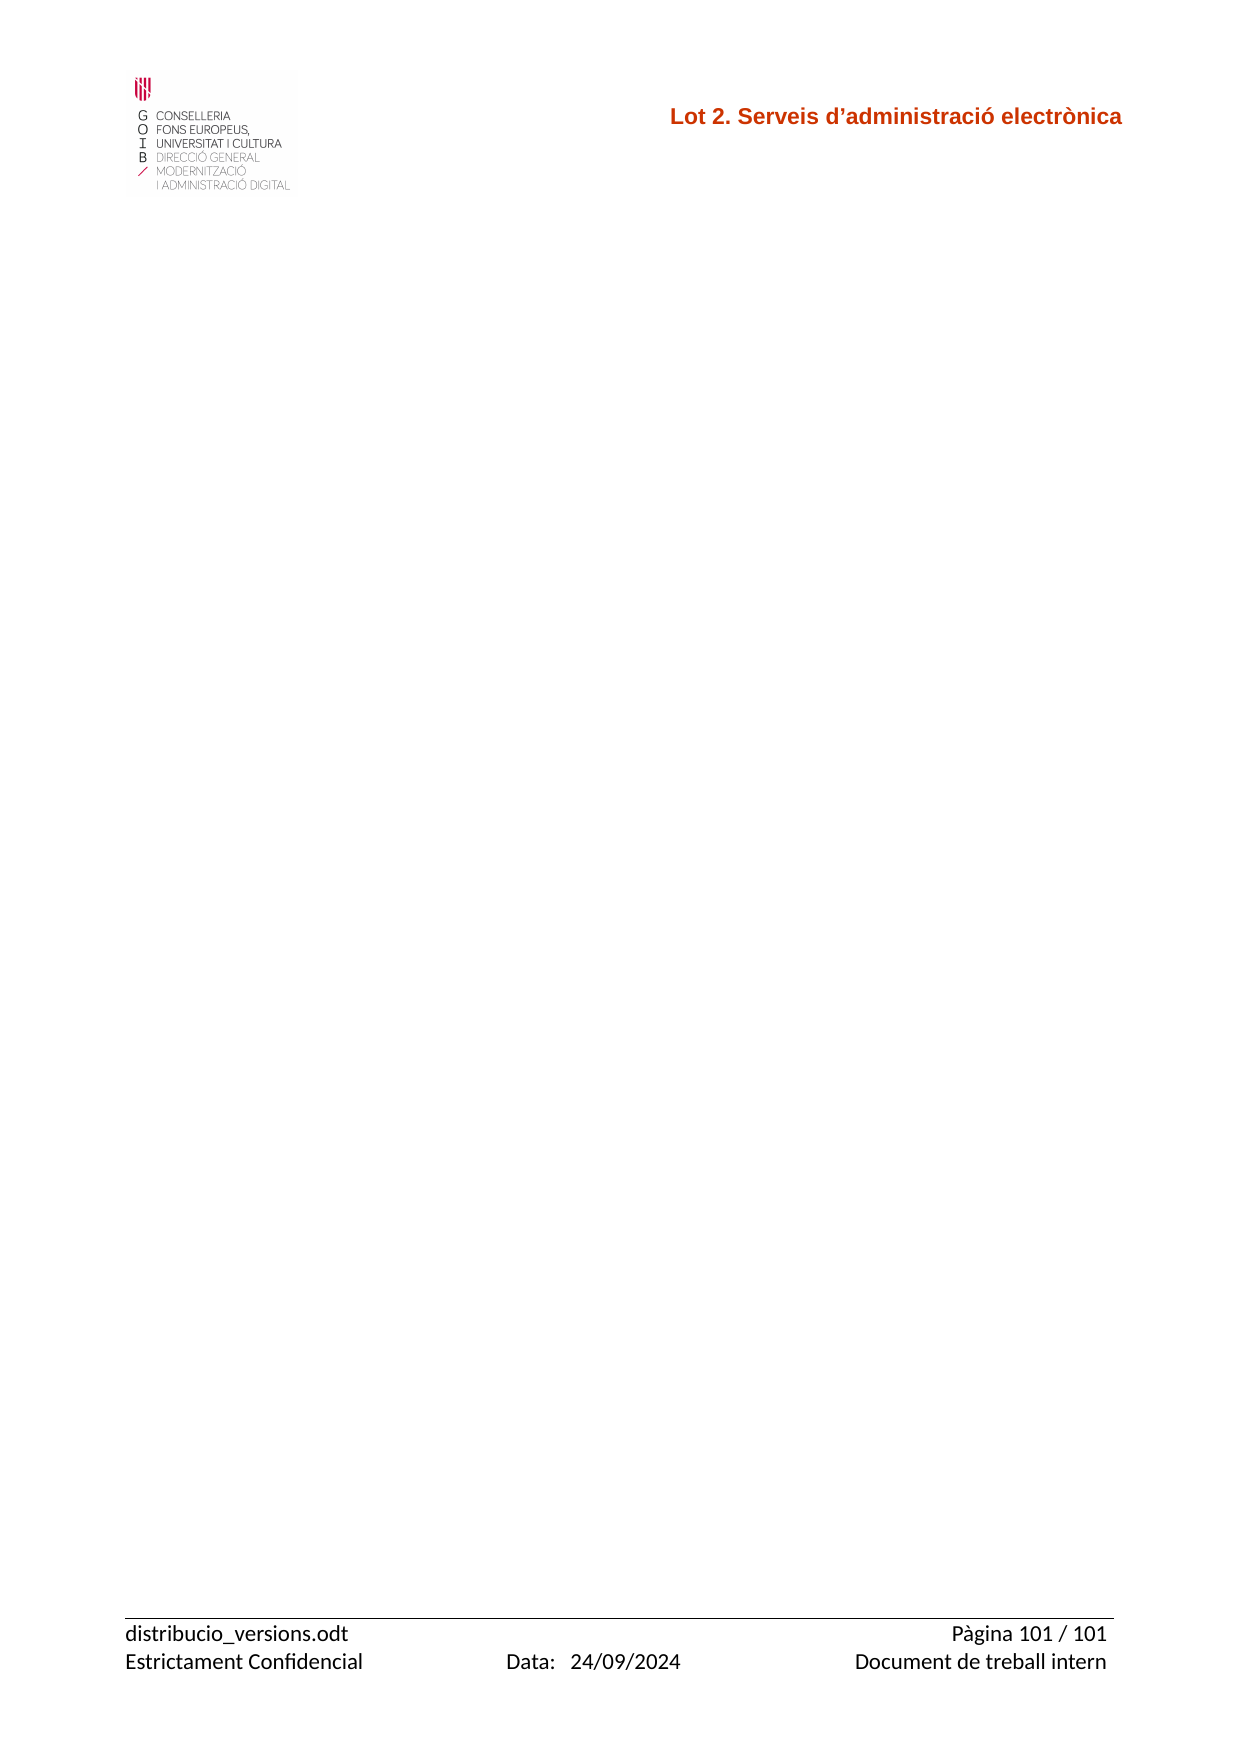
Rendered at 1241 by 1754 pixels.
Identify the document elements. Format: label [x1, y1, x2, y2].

picture [126, 70, 299, 197]
